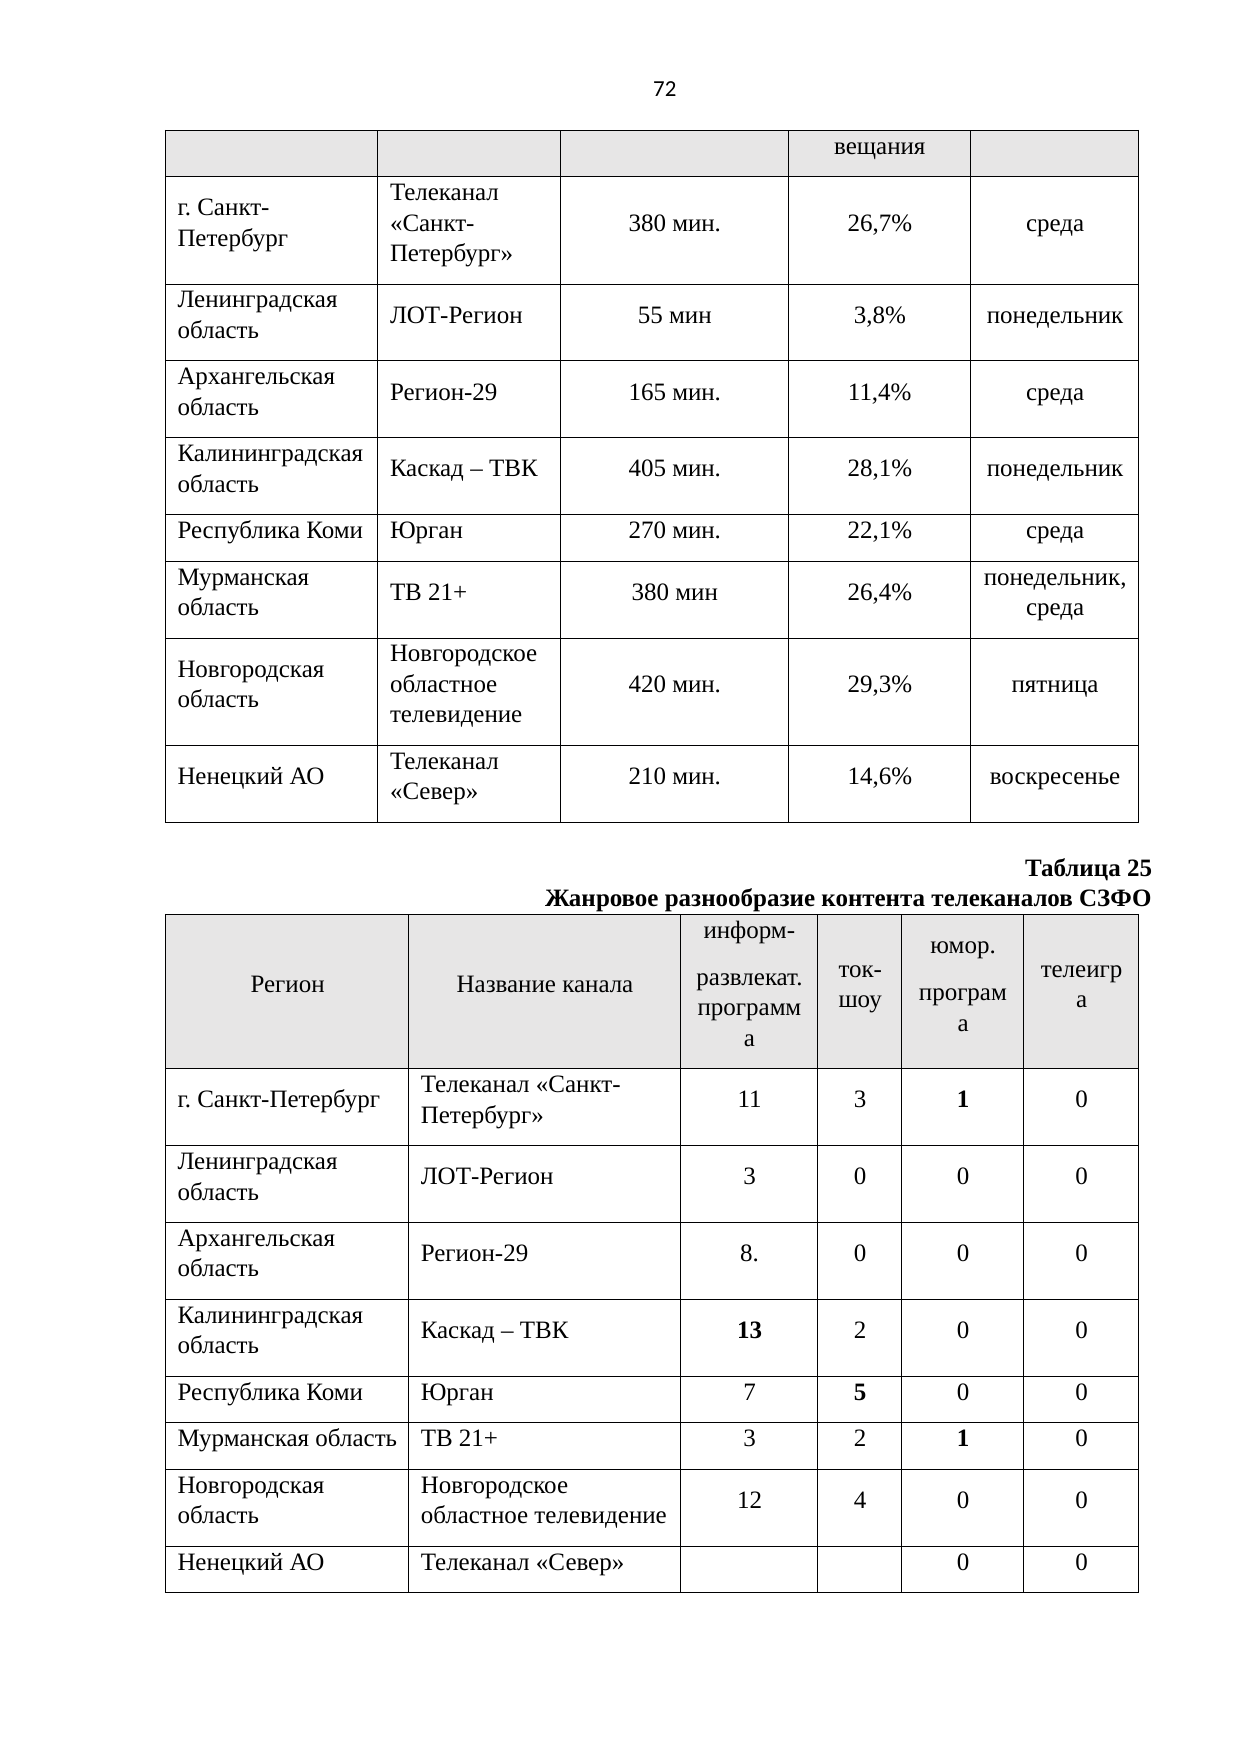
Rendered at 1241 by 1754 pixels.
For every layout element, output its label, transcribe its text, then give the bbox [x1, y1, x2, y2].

table_cell 28,1% [789, 438, 970, 514]
table_header [561, 131, 788, 176]
table_cell ТВ 21+ [409, 1423, 680, 1469]
table_cell ЛОТ-Регион [409, 1146, 680, 1222]
table_cell среда [971, 515, 1138, 561]
table_cell среда [971, 361, 1138, 437]
table_cell 4 [818, 1470, 901, 1546]
table_cell Новгородское областное телевидение [409, 1470, 680, 1546]
table_cell Новгородское областное телевидение [378, 639, 560, 745]
table_cell ЛОТ-Регион [378, 285, 560, 360]
table_cell 11 [681, 1069, 817, 1145]
table_cell г. Санкт-Петербург [166, 1069, 408, 1145]
table_header [166, 131, 377, 176]
table_cell 0 [1024, 1470, 1138, 1546]
table_cell Ленинградская область [166, 1146, 408, 1222]
table_cell Ненецкий АО [166, 1547, 408, 1592]
table_cell 1 [902, 1069, 1023, 1145]
table_cell 380 мин. [561, 177, 788, 283]
table_cell Архангельская область [166, 361, 377, 437]
table_cell 0 [902, 1223, 1023, 1299]
table_cell пятница [971, 639, 1138, 745]
table_cell 165 мин. [561, 361, 788, 437]
table_cell г. Санкт-Петербург [166, 177, 377, 283]
table_cell 2 [818, 1300, 901, 1376]
table_cell [818, 1547, 901, 1592]
table_cell 0 [902, 1377, 1023, 1422]
table_cell Регион-29 [378, 361, 560, 437]
table_cell 0 [1024, 1069, 1138, 1145]
table_cell 0 [1024, 1377, 1138, 1422]
text Таблица 25 [177, 853, 1152, 882]
table_cell Телеканал «Санкт-Петербург» [409, 1069, 680, 1145]
table_cell 0 [902, 1547, 1023, 1592]
table_cell 3 [681, 1146, 817, 1222]
table_cell 13 [681, 1300, 817, 1376]
table_cell 5 [818, 1377, 901, 1422]
table_cell 0 [818, 1146, 901, 1222]
table_cell воскресенье [971, 746, 1138, 822]
table_cell среда [971, 177, 1138, 283]
table_cell Республика Коми [166, 515, 377, 561]
table_cell 0 [1024, 1423, 1138, 1469]
table_cell 210 мин. [561, 746, 788, 822]
table_cell Ленинградская область [166, 285, 377, 360]
table_cell 270 мин. [561, 515, 788, 561]
table_cell понедельник [971, 438, 1138, 514]
table_cell [681, 1547, 817, 1592]
table_cell 0 [1024, 1146, 1138, 1222]
table_cell 3 [681, 1423, 817, 1469]
table_cell 0 [902, 1146, 1023, 1222]
table_cell Телеканал «Север» [409, 1547, 680, 1592]
table_cell Телеканал «Север» [378, 746, 560, 822]
table_cell Юрган [378, 515, 560, 561]
table_cell 0 [1024, 1223, 1138, 1299]
table_cell 420 мин. [561, 639, 788, 745]
table_cell 11,4% [789, 361, 970, 437]
table_cell Архангельская область [166, 1223, 408, 1299]
table_cell Калининградская область [166, 1300, 408, 1376]
text Жанровое разнообразие контента телеканалов СЗФО [177, 883, 1152, 912]
table_cell 1 [902, 1423, 1023, 1469]
table_header Название канала [409, 915, 680, 1068]
table_cell Юрган [409, 1377, 680, 1422]
table_header ток-шоу [818, 915, 901, 1068]
table_cell 12 [681, 1470, 817, 1546]
table_cell Каскад – ТВК [409, 1300, 680, 1376]
table_cell Телеканал «Санкт-Петербург» [378, 177, 560, 283]
table_cell понедельник [971, 285, 1138, 360]
table_header Регион [166, 915, 408, 1068]
table_cell Республика Коми [166, 1377, 408, 1422]
table_cell 0 [818, 1223, 901, 1299]
table_header [971, 131, 1138, 176]
table_header [378, 131, 560, 176]
table_cell ТВ 21+ [378, 562, 560, 637]
table_cell 8. [681, 1223, 817, 1299]
table_cell 0 [902, 1470, 1023, 1546]
table_cell 29,3% [789, 639, 970, 745]
table_cell 405 мин. [561, 438, 788, 514]
table_cell 380 мин [561, 562, 788, 637]
table_header телеигра [1024, 915, 1138, 1068]
table_cell 3 [818, 1069, 901, 1145]
table_cell Калининградская область [166, 438, 377, 514]
table_header информ- развлекат. программа [681, 915, 817, 1068]
table_cell Регион-29 [409, 1223, 680, 1299]
table_cell 7 [681, 1377, 817, 1422]
table_cell 14,6% [789, 746, 970, 822]
table_header вещания [789, 131, 970, 176]
table_header юмор. програма [902, 915, 1023, 1068]
table_cell 3,8% [789, 285, 970, 360]
table_cell 0 [1024, 1300, 1138, 1376]
table_cell 55 мин [561, 285, 788, 360]
table_cell 0 [1024, 1547, 1138, 1592]
table_cell 22,1% [789, 515, 970, 561]
table_cell 26,4% [789, 562, 970, 637]
table_cell Мурманская область [166, 562, 377, 637]
table_cell Новгородская область [166, 639, 377, 745]
table_cell 0 [902, 1300, 1023, 1376]
table_cell Ненецкий АО [166, 746, 377, 822]
table_cell Новгородская область [166, 1470, 408, 1546]
table_cell Мурманская область [166, 1423, 408, 1469]
table_cell понедельник, среда [971, 562, 1138, 637]
table_cell Каскад – ТВК [378, 438, 560, 514]
table_cell 2 [818, 1423, 901, 1469]
table_cell 26,7% [789, 177, 970, 283]
